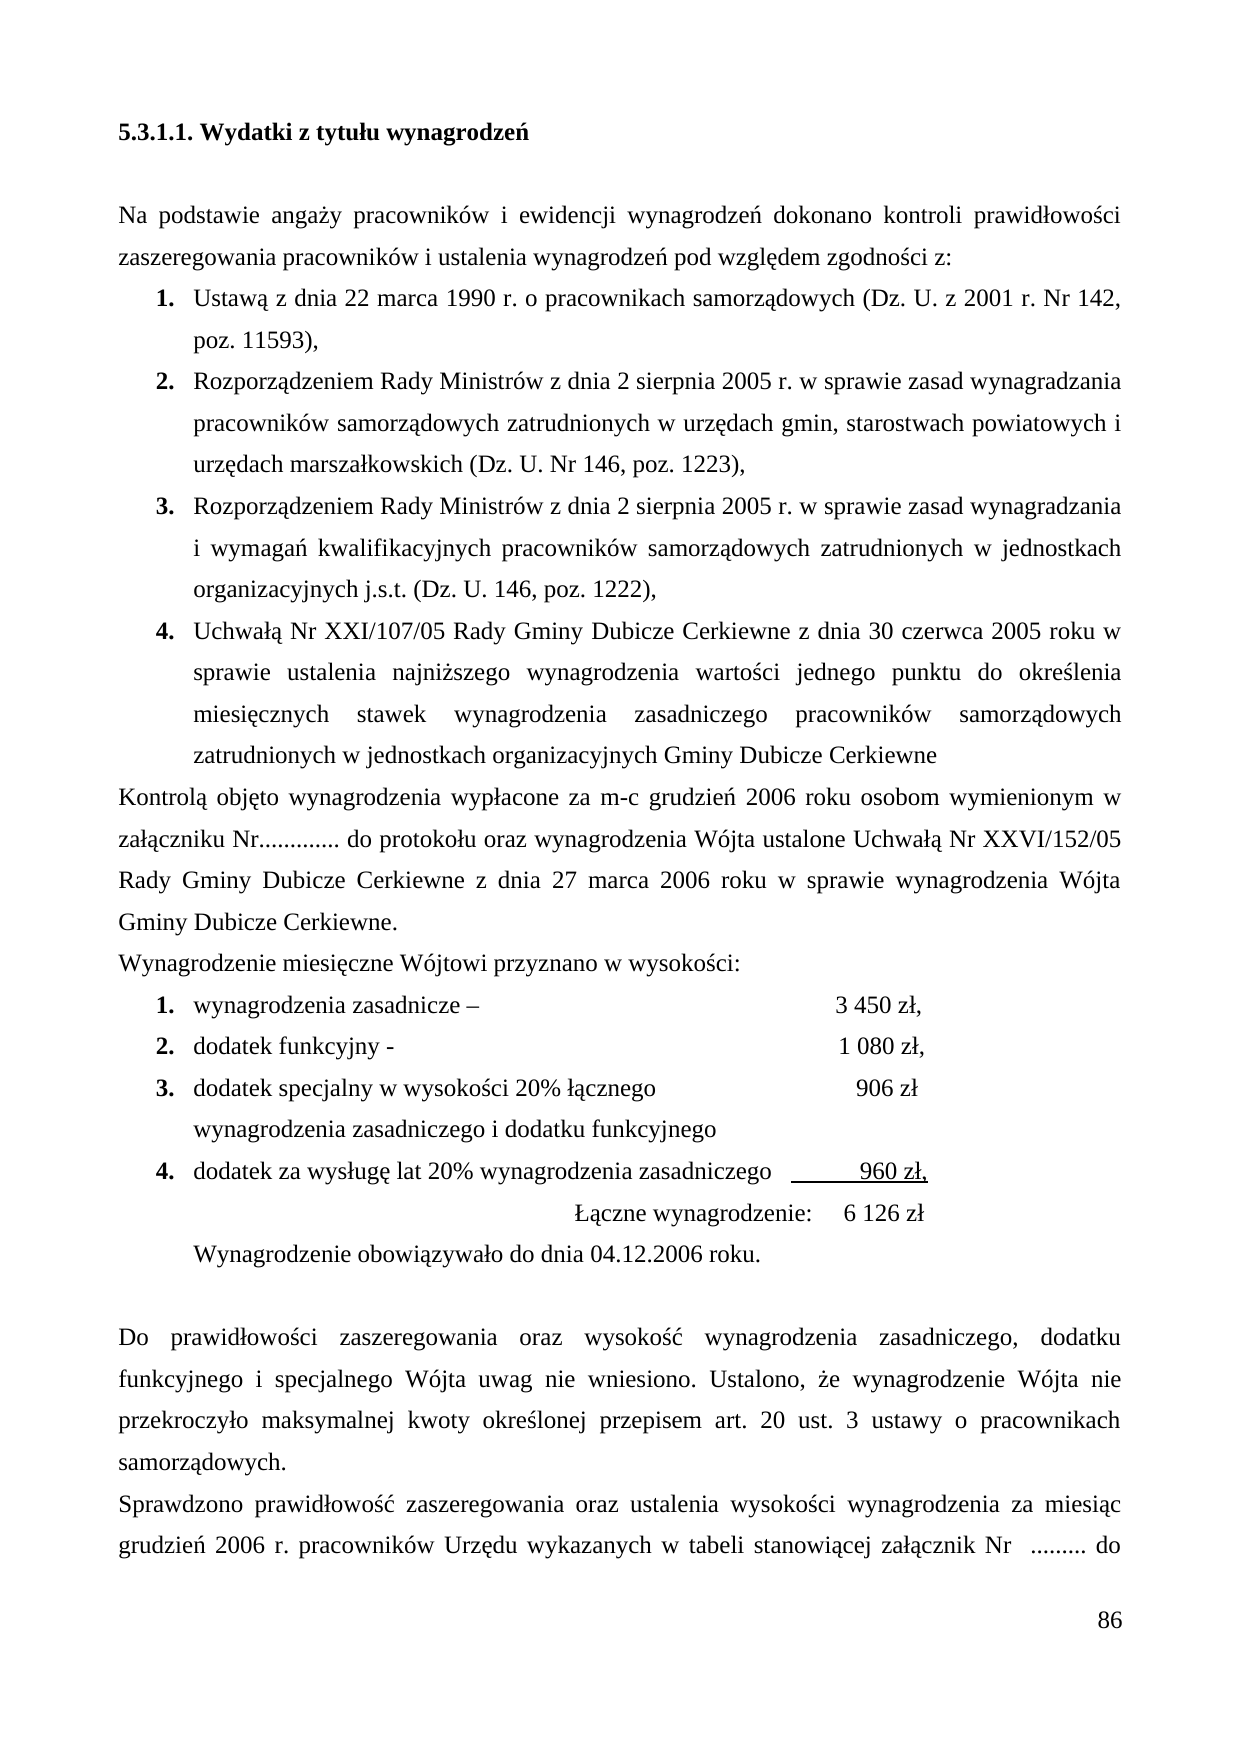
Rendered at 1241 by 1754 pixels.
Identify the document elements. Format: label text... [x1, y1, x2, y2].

text Na podstawie angaży pracowników i ewidencji wynagrodzeń dokonano kontroli prawidłowości zaszeregowania pracowników i ustalenia wynagrodzeń pod względem zgodności z: [118, 201, 1122, 271]
list Ustawą z dnia 22 marca 1990 r. o pracownikach samorządowych (Dz. U. z 2001 r. Nr 142, poz. 11593), [156, 284, 1122, 354]
text Do prawidłowości zaszeregowania oraz wysokość wynagrodzenia zasadniczego, dodatku funkcyjnego i specjalnego Wójta uwag nie wniesiono. Ustalono, że wynagrodzenie Wójta nie przekroczyło maksymalnej kwoty określonej przepisem art. 20 ust. 3 ustawy o pracownikach samorządowych. [118, 1323, 1122, 1476]
text 5.3.1.1. Wydatki z tytułu wynagrodzeń [118, 118, 1122, 146]
text Kontrolą objęto wynagrodzenia wypłacone za m-c grudzień 2006 roku osobom wymienionym w załączniku Nr............. do protokołu oraz wynagrodzenia Wójta ustalone Uchwałą Nr XXVI/152/05 Rady Gminy Dubicze Cerkiewne z dnia 27 marca 2006 roku w sprawie wynagrodzenia Wójta Gminy Dubicze Cerkiewne. [118, 783, 1122, 936]
text Sprawdzono prawidłowość zaszeregowania oraz ustalenia wysokości wynagrodzenia za miesiąc grudzień 2006 r. pracowników Urzędu wykazanych w tabeli stanowiącej załącznik Nr ......... do [118, 1490, 1122, 1559]
list Rozporządzeniem Rady Ministrów z dnia 2 sierpnia 2005 r. w sprawie zasad wynagradzania i wymagań kwalifikacyjnych pracowników samorządowych zatrudnionych w jednostkach organizacyjnych j.s.t. (Dz. U. 146, poz. 1222), [156, 492, 1122, 603]
list wynagrodzenia zasadnicze – 3 450 zł, [156, 991, 1122, 1019]
list Uchwałą Nr XXI/107/05 Rady Gminy Dubicze Cerkiewne z dnia 30 czerwca 2005 roku w sprawie ustalenia najniższego wynagrodzenia wartości jednego punktu do określenia miesięcznych stawek wynagrodzenia zasadniczego pracowników samorządowych zatrudnionych w jednostkach organizacyjnych Gminy Dubicze Cerkiewne [156, 617, 1122, 769]
list Wynagrodzenie obowiązywało do dnia 04.12.2006 roku. [156, 1240, 1122, 1268]
text Wynagrodzenie miesięczne Wójtowi przyznano w wysokości: [118, 949, 1122, 977]
list wynagrodzenia zasadniczego i dodatku funkcyjnego [156, 1116, 1122, 1143]
list dodatek funkcyjny - 1 080 zł, [156, 1032, 1122, 1060]
list dodatek za wysługę lat 20% wynagrodzenia zasadniczego 960 zł, [156, 1157, 1122, 1185]
list Rozporządzeniem Rady Ministrów z dnia 2 sierpnia 2005 r. w sprawie zasad wynagradzania pracowników samorządowych zatrudnionych w urzędach gmin, starostwach powiatowych i urzędach marszałkowskich (Dz. U. Nr 146, poz. 1223), [156, 367, 1122, 478]
list dodatek specjalny w wysokości 20% łącznego 906 zł [156, 1074, 1122, 1102]
list Łączne wynagrodzenie: 6 126 zł [156, 1199, 1122, 1226]
